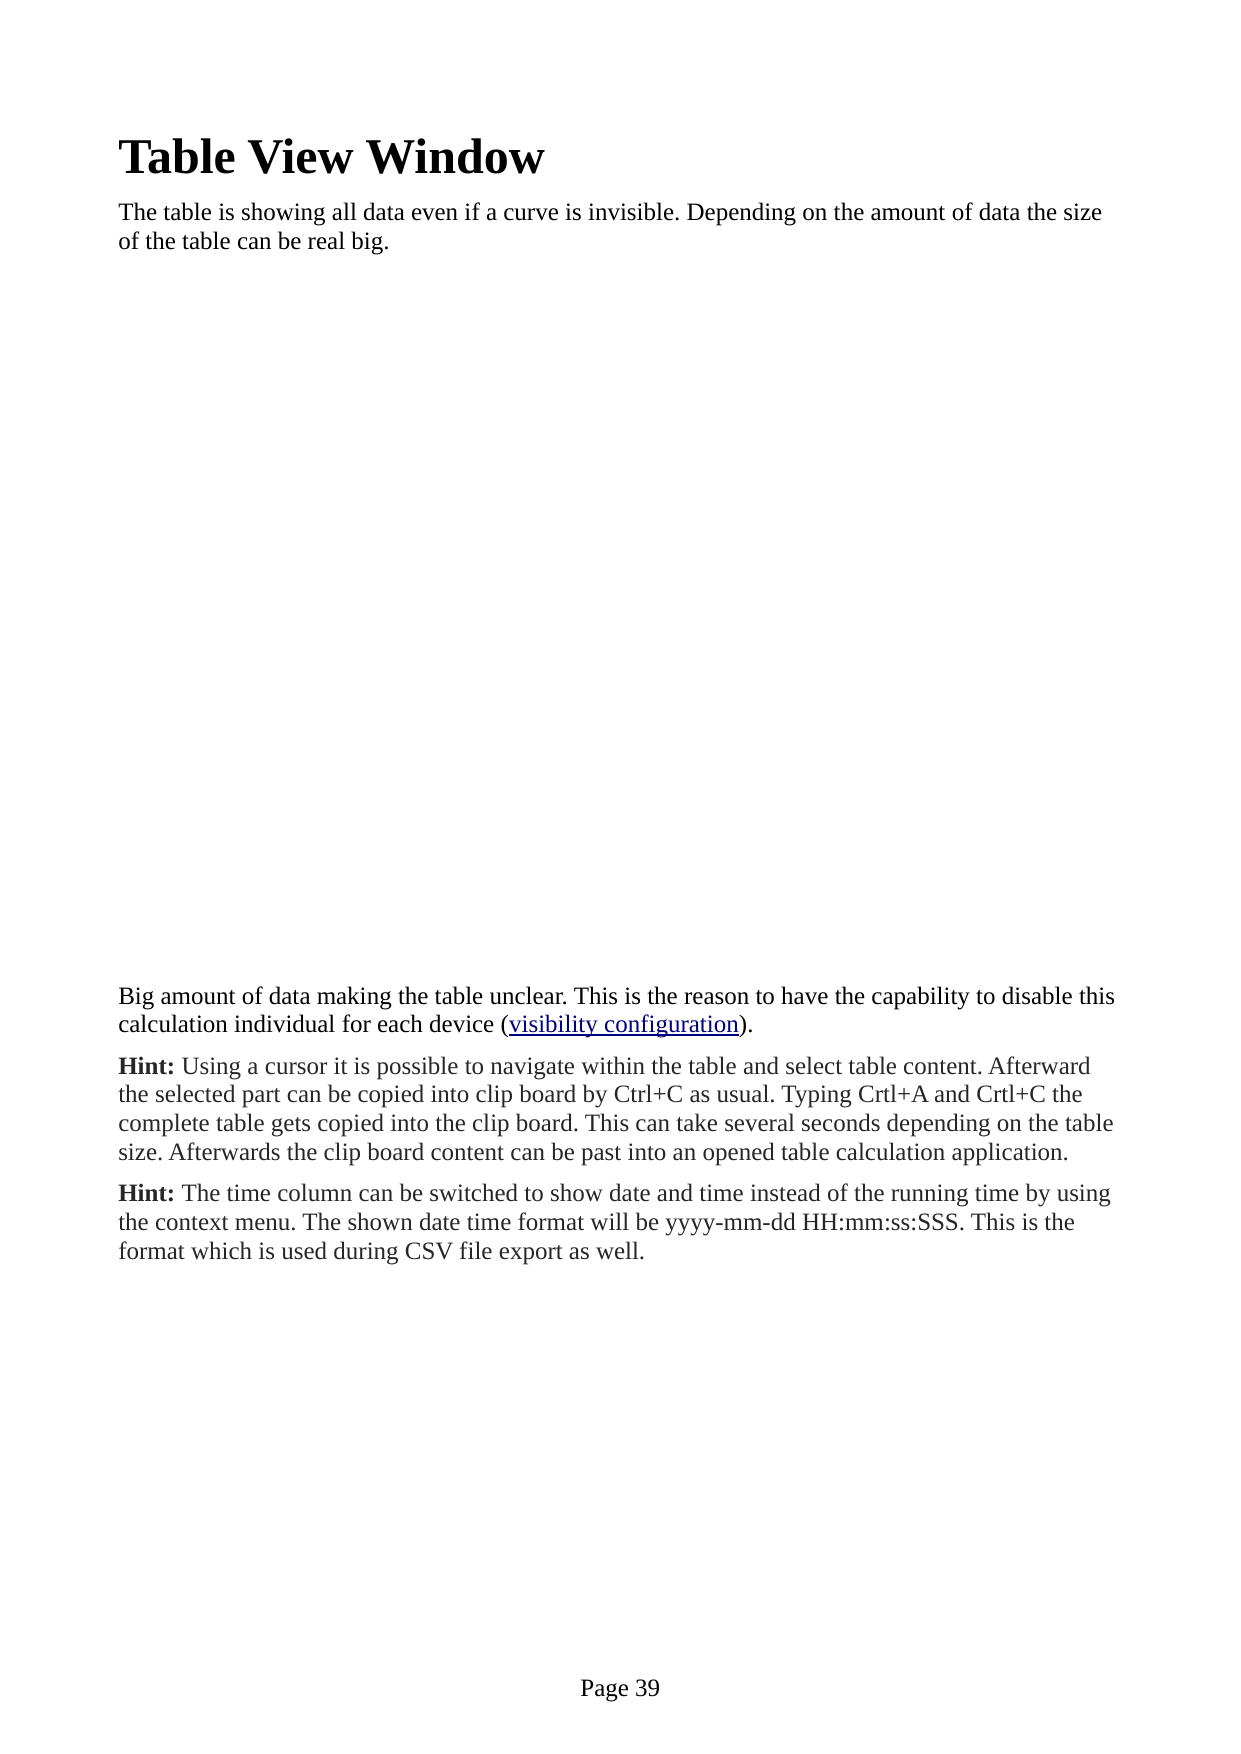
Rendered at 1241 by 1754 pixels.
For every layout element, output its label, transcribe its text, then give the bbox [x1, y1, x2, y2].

text Big amount of data making the table unclear. This is the reason to have the capability to disable this calculation individual for each device (visibility configuration). [118, 981, 1122, 1038]
subtitle Table View Window [118, 127, 1122, 185]
text Hint: Using a cursor it is possible to navigate within the table and select table content. Afterward the selected part can be copied into clip board by Ctrl+C as usual. Typing Crtl+A and Crtl+C the complete table gets copied into the clip board. This can take several seconds depending on the table size. Afterwards the clip board content can be past into an opened table calculation application. [118, 1051, 1122, 1166]
text The table is showing all data even if a curve is invisible. Depending on the amount of data the size of the table can be real big. [118, 197, 1122, 255]
text Hint: The time column can be switched to show date and time instead of the running time by using the context menu. The shown date time format will be yyyy-mm-dd HH:mm:ss:SSS. This is the format which is used during CSV file export as well. [118, 1178, 1122, 1264]
